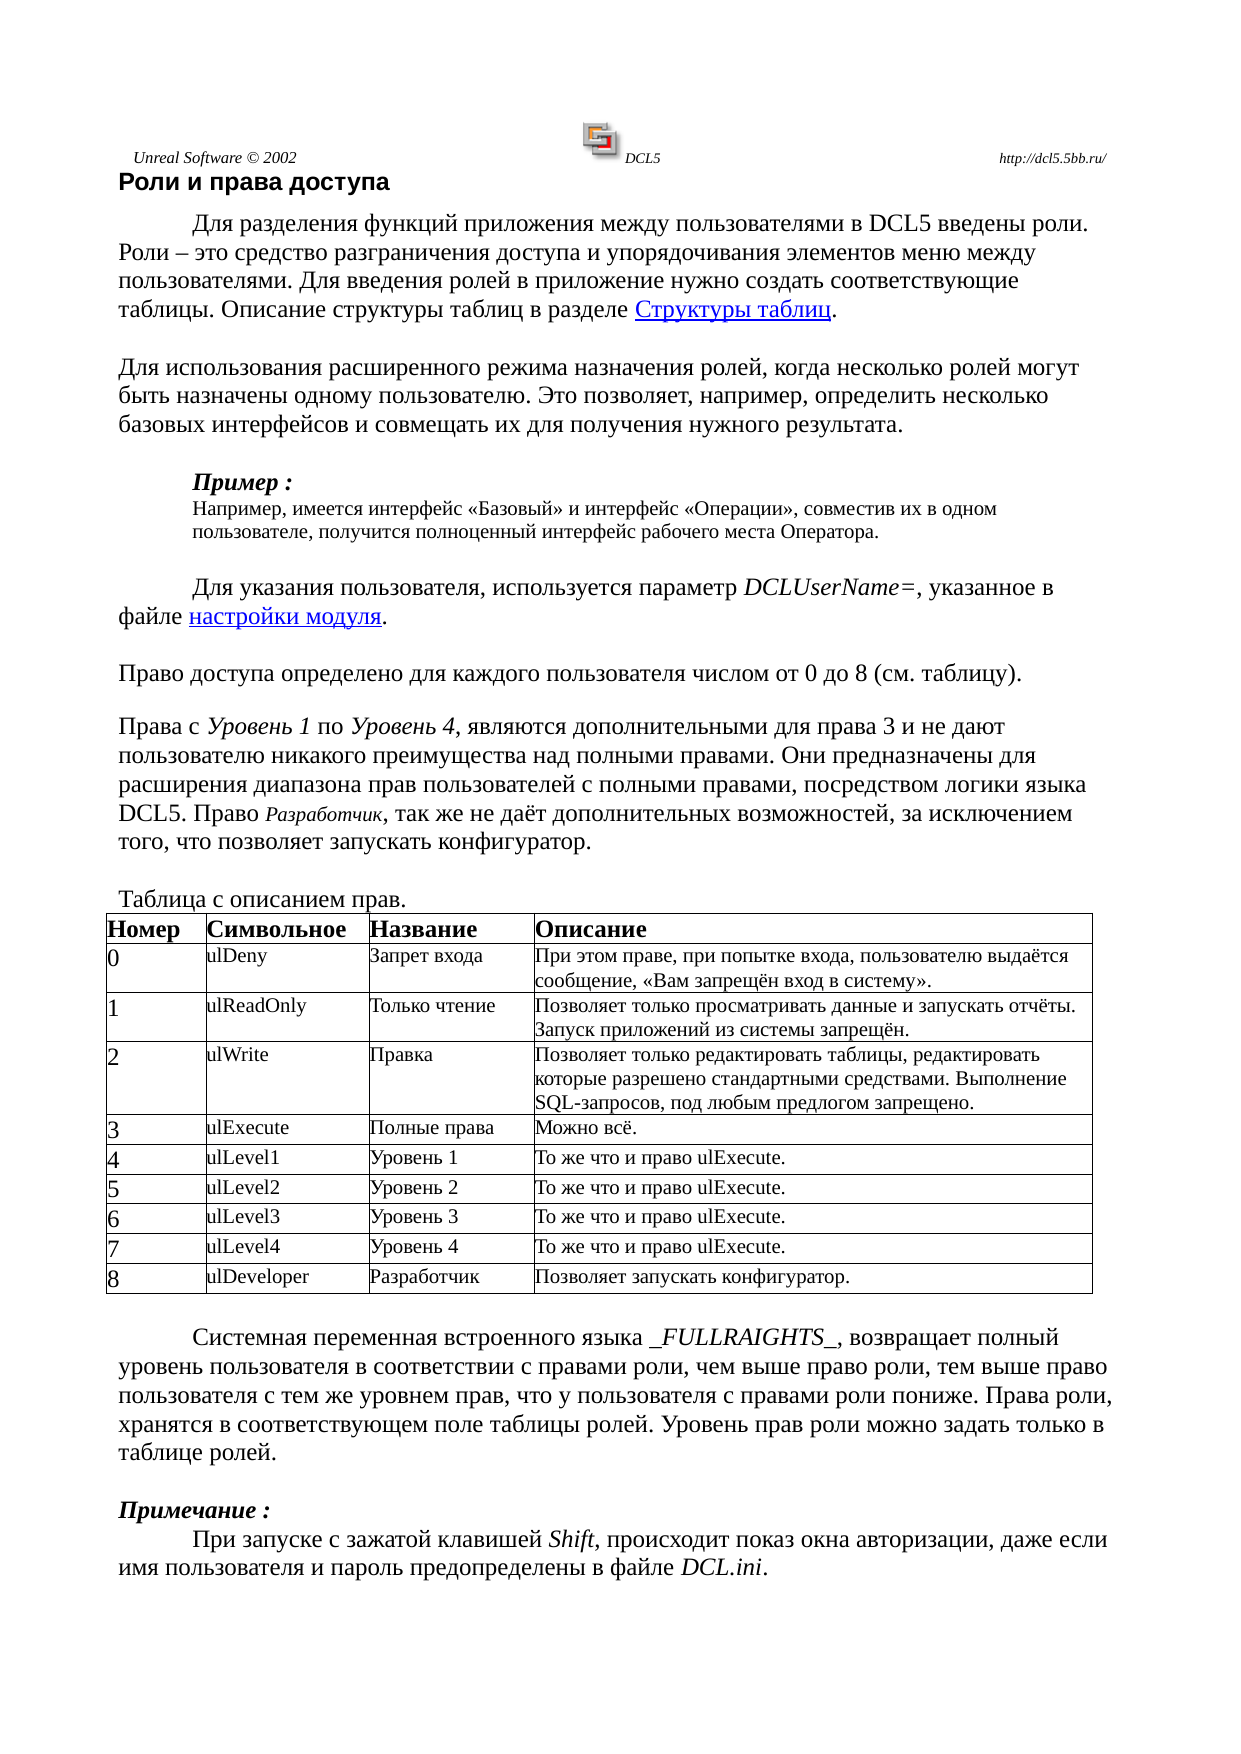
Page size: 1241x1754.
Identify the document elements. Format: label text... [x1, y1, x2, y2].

table_cell ulWrite [207, 1042, 369, 1114]
text Право доступа определено для каждого пользователя числом от 0 до 8 (см. таблицу). [118, 658, 1122, 687]
subtitle Роли и права доступа [118, 167, 1122, 195]
text Системная переменная встроенного языка _FULLRAIGHTS_, возвращает полный уровень пользователя в соответствии с правами роли, чем выше право роли, тем выше право пользователя с тем же уровнем прав, что у пользователя с правами роли пониже. Права роли, хранятся в соответствующем поле таблицы ролей. Уровень прав роли можно задать только в таблице ролей. [118, 1322, 1122, 1466]
table_cell Уровень 3 [370, 1204, 534, 1233]
text Примечание : [118, 1495, 1122, 1524]
table_cell 7 [107, 1234, 206, 1263]
table_cell 6 [107, 1204, 206, 1233]
table_cell Только чтение [370, 993, 534, 1041]
table_cell Запрет входа [370, 944, 534, 992]
table_cell ulDeveloper [207, 1264, 369, 1293]
table_header Описание [535, 914, 1092, 942]
text Пример : [118, 467, 1122, 495]
table_cell То же что и право ulExecute. [535, 1145, 1092, 1173]
table_cell При этом праве, при попытке входа, пользователю выдаётся сообщение, «Вам запрещён вход в систему». [535, 944, 1092, 992]
table_cell Позволяет только редактировать таблицы, редактировать которые разрешено стандартными средствами. Выполнение SQL-запросов, под любым предлогом запрещено. [535, 1042, 1092, 1114]
table_cell Разработчик [370, 1264, 534, 1293]
table_cell 4 [107, 1145, 206, 1173]
table_cell То же что и право ulExecute. [535, 1204, 1092, 1233]
table_cell Полные права [370, 1115, 534, 1144]
text Таблица с описанием прав. [118, 884, 1122, 913]
text Для разделения функций приложения между пользователями в DCL5 введены роли. Роли – это средство разграничения доступа и упорядочивания элементов меню между пользователями. Для введения ролей в приложение нужно создать соответствующие таблицы. Описание структуры таблиц в разделе Структуры таблиц. [118, 208, 1122, 323]
table_cell ulLevel4 [207, 1234, 369, 1263]
table_cell ulLevel2 [207, 1175, 369, 1203]
table_header Название [370, 914, 534, 942]
table_cell 3 [107, 1115, 206, 1144]
table_cell ulLevel3 [207, 1204, 369, 1233]
table_cell Позволяет только просматривать данные и запускать отчёты. Запуск приложений из системы запрещён. [535, 993, 1092, 1041]
picture [579, 118, 625, 164]
table_cell Правка [370, 1042, 534, 1114]
text Например, имеется интерфейс «Базовый» и интерфейс «Операции», совместив их в одном пользователе, получится полноценный интерфейс рабочего места Оператора. [118, 495, 1122, 543]
text При запуске с зажатой клавишей Shift, происходит показ окна авторизации, даже если имя пользователя и пароль предопределены в файле DCL.ini. [118, 1524, 1122, 1581]
table_cell Уровень 1 [370, 1145, 534, 1173]
text Права с Уровень 1 по Уровень 4, являются дополнительными для права 3 и не дают пользователю никакого преимущества над полными правами. Они предназначены для расширения диапазона прав пользователей с полными правами, посредством логики языка DCL5. Право Разработчик, так же не даёт дополнительных возможностей, за исключением того, что позволяет запускать конфигуратор. [118, 711, 1122, 855]
text Для указания пользователя, используется параметр DCLUserName=, указанное в файле настройки модуля. [118, 572, 1122, 630]
table_cell ulLevel1 [207, 1145, 369, 1173]
table_cell То же что и право ulExecute. [535, 1175, 1092, 1203]
table_cell 1 [107, 993, 206, 1041]
table_cell 0 [107, 944, 206, 992]
table_cell 5 [107, 1175, 206, 1203]
table_cell ulDeny [207, 944, 369, 992]
table_header Номер [107, 914, 206, 942]
table_cell Уровень 4 [370, 1234, 534, 1263]
table_cell 8 [107, 1264, 206, 1293]
table_header Символьное [207, 914, 369, 942]
table_cell Позволяет запускать конфигуратор. [535, 1264, 1092, 1293]
table_cell ulReadOnly [207, 993, 369, 1041]
table_cell Можно всё. [535, 1115, 1092, 1144]
table_cell То же что и право ulExecute. [535, 1234, 1092, 1263]
text Для использования расширенного режима назначения ролей, когда несколько ролей могут быть назначены одному пользователю. Это позволяет, например, определить несколько базовых интерфейсов и совмещать их для получения нужного результата. [118, 352, 1122, 438]
table_cell ulExecute [207, 1115, 369, 1144]
table_cell 2 [107, 1042, 206, 1114]
table_cell Уровень 2 [370, 1175, 534, 1203]
